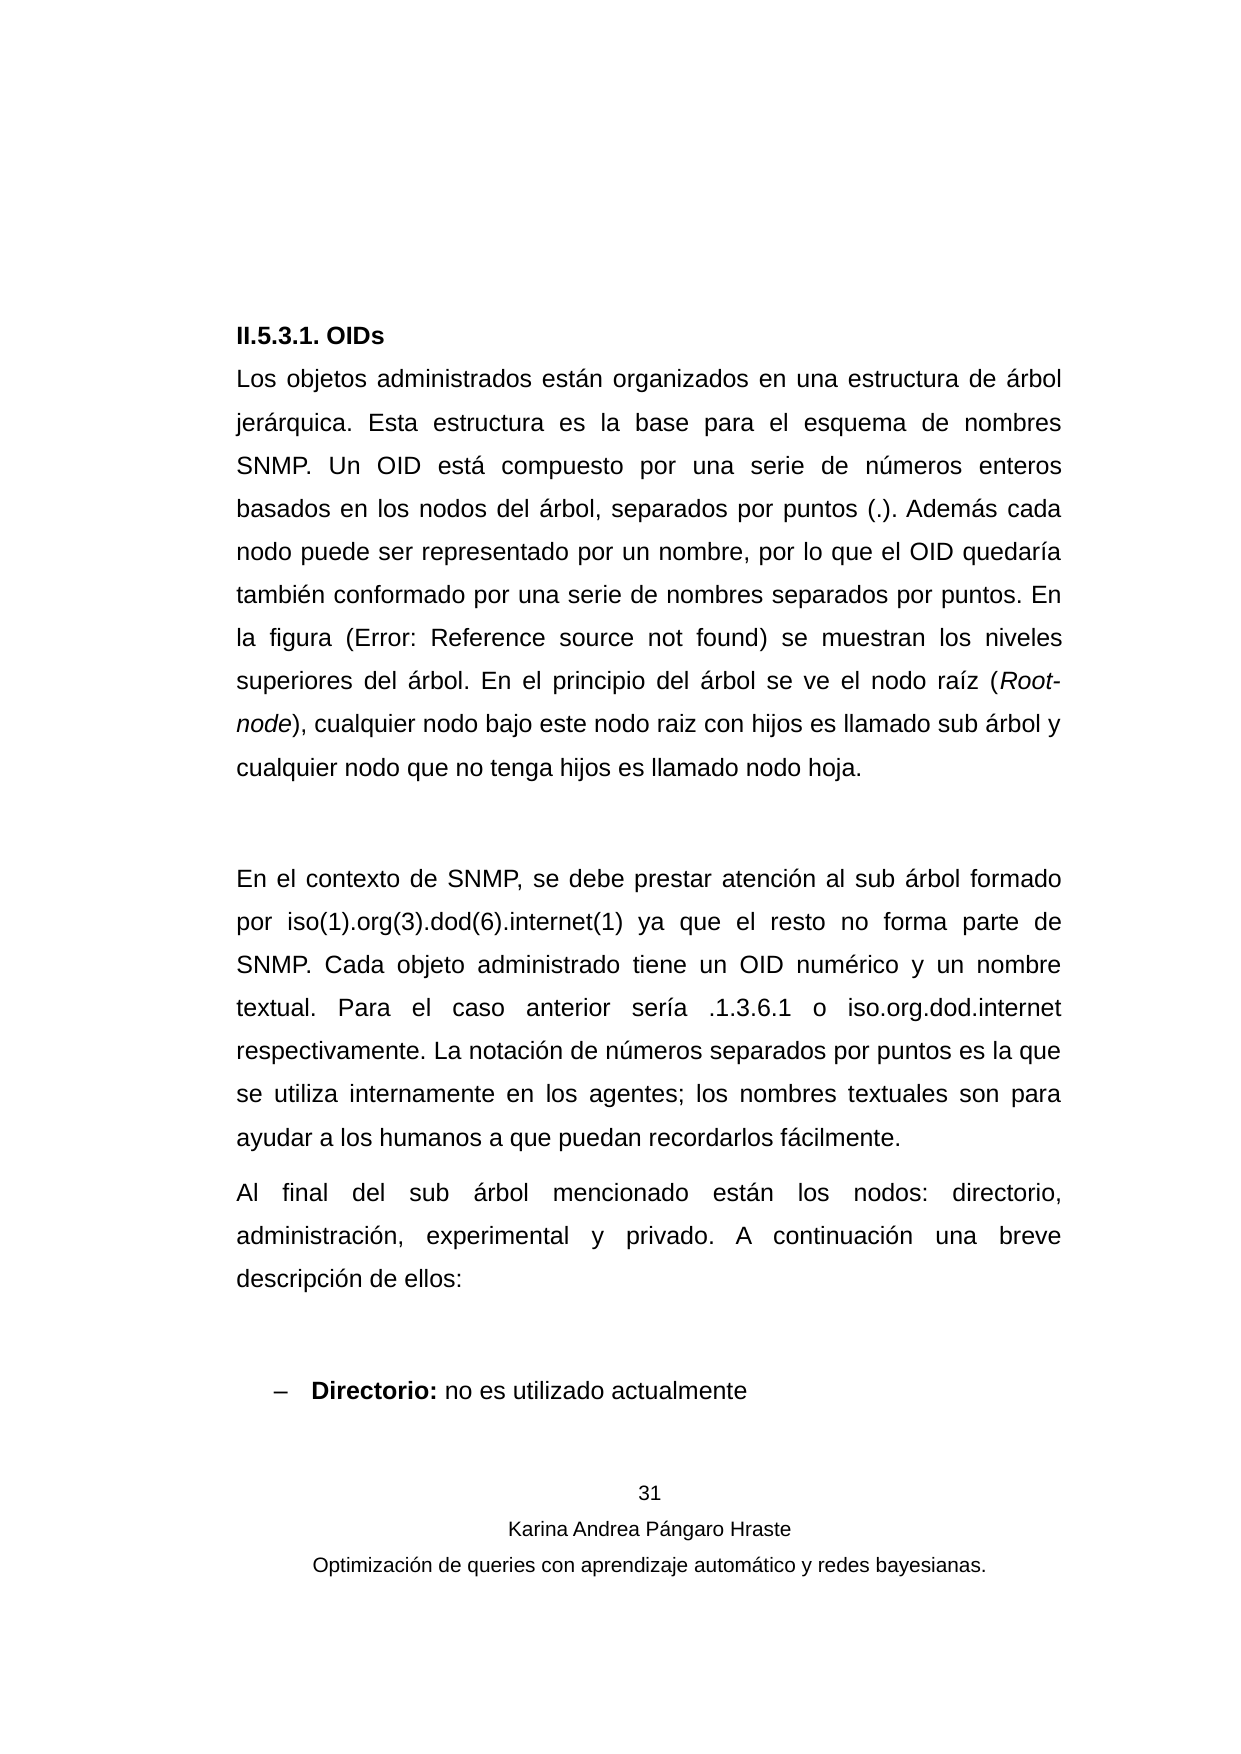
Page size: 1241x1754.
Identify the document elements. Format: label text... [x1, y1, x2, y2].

subtitle OIDs [236, 321, 1063, 350]
text Los objetos administrados están organizados en una estructura de árbol jerárquica. Esta estructura es la base para el esquema de nombres SNMP. Un OID está compuesto por una serie de números enteros basados en los nodos del árbol, separados por puntos (.). Además cada nodo puede ser representado por un nombre, por lo que el OID quedaría también conformado por una serie de nombres separados por puntos. En la figura (Error: Reference source not found) se muestran los niveles superiores del árbol. En el principio del árbol se ve el nodo raíz (Root-node), cualquier nodo bajo este nodo raiz con hijos es llamado sub árbol y cualquier nodo que no tenga hijos es llamado nodo hoja. [236, 364, 1063, 781]
text Al final del sub árbol mencionado están los nodos: directorio, administración, experimental y privado. A continuación una breve descripción de ellos: [236, 1178, 1063, 1293]
list Directorio: no es utilizado actualmente [274, 1376, 1063, 1404]
text En el contexto de SNMP, se debe prestar atención al sub árbol formado por iso(1).org(3).dod(6).internet(1) ya que el resto no forma parte de SNMP. Cada objeto administrado tiene un OID numérico y un nombre textual. Para el caso anterior sería .1.3.6.1 o iso.org.dod.internet respectivamente. La notación de números separados por puntos es la que se utiliza internamente en los agentes; los nombres textuales son para ayudar a los humanos a que puedan recordarlos fácilmente. [236, 864, 1063, 1151]
